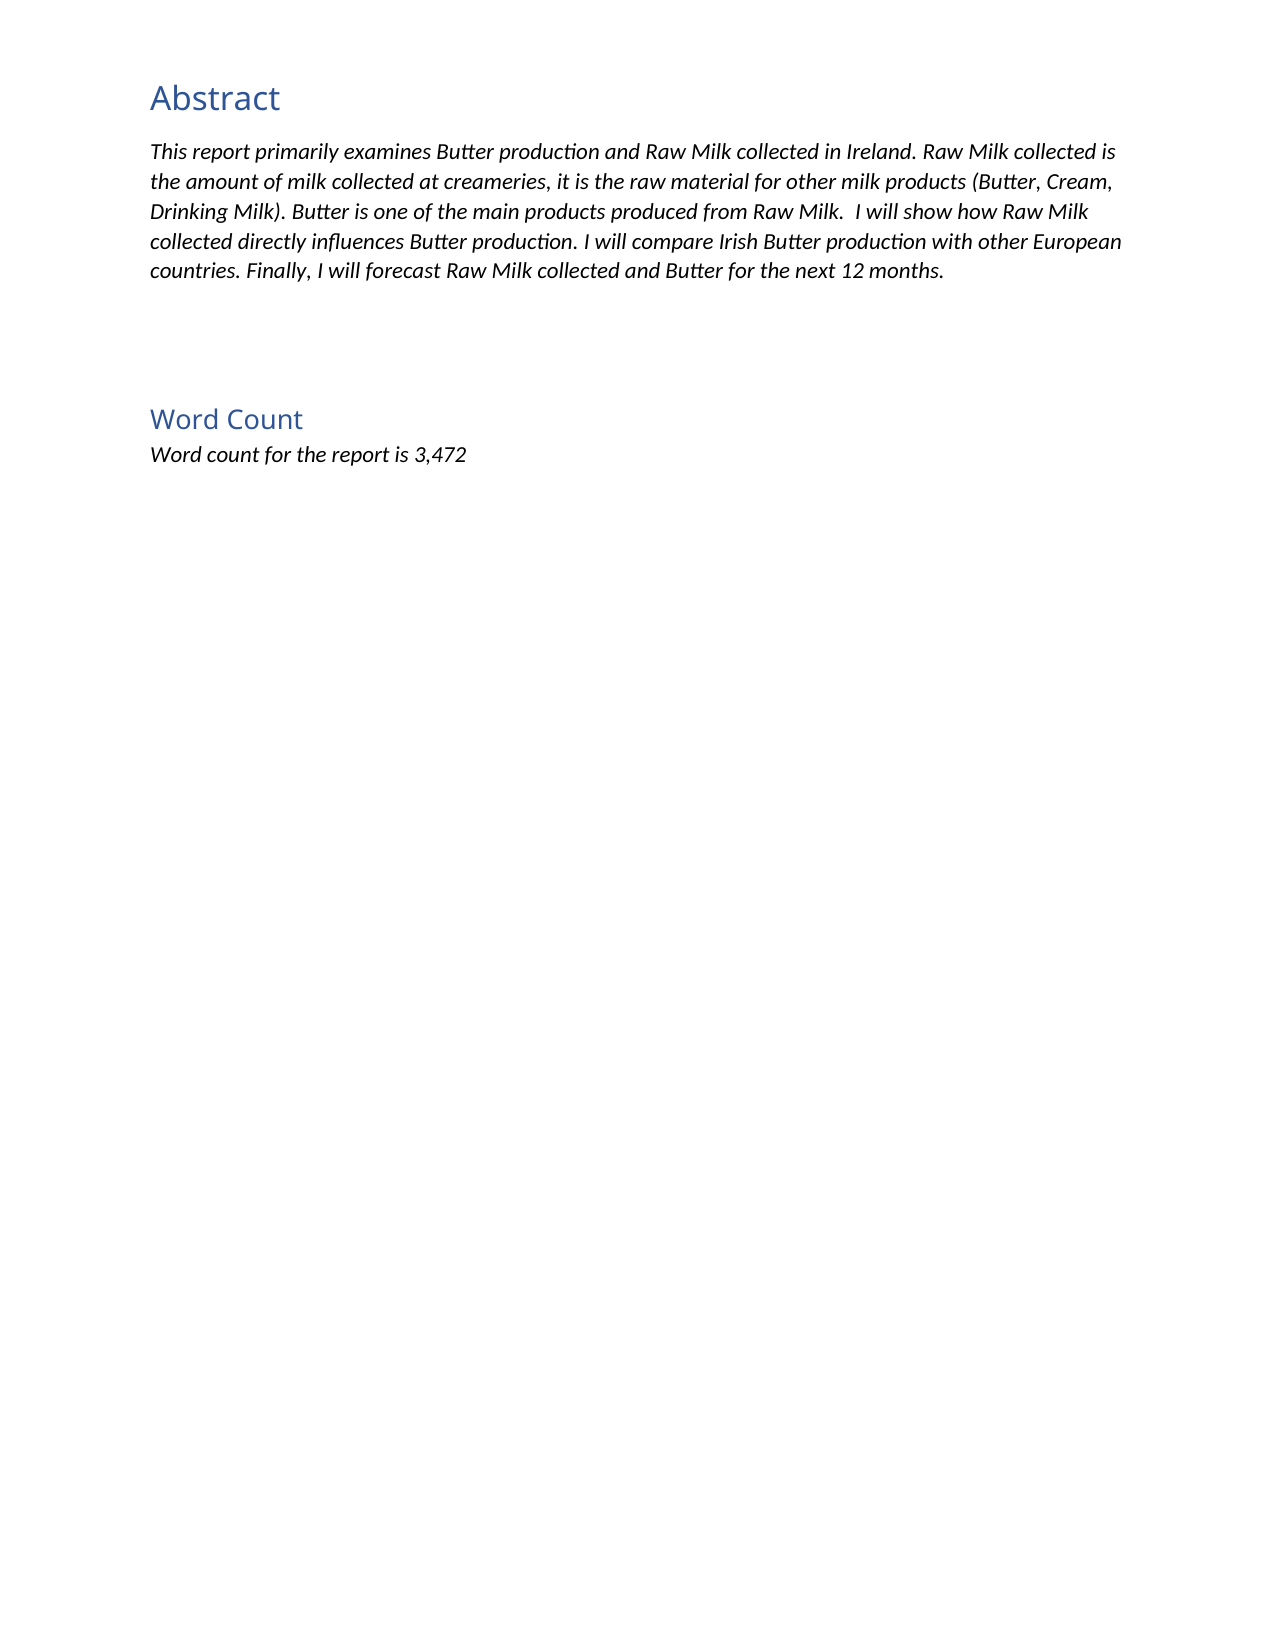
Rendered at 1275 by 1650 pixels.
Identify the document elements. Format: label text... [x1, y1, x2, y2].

text This report primarily examines Butter production and Raw Milk collected in Ireland. Raw Milk collected is the amount of milk collected at creameries, it is the raw material for other milk products (Butter, Cream, Drinking Milk). Butter is one of the main products produced from Raw Milk. I will show how Raw Milk collected directly influences Butter production. I will compare Irish Butter production with other European countries. Finally, I will forecast Raw Milk collected and Butter for the next 12 months. [150, 137, 1125, 285]
text Abstract [150, 75, 1125, 120]
subtitle Word Count [150, 401, 1125, 437]
text Word count for the report is 3,472 [150, 440, 1125, 468]
